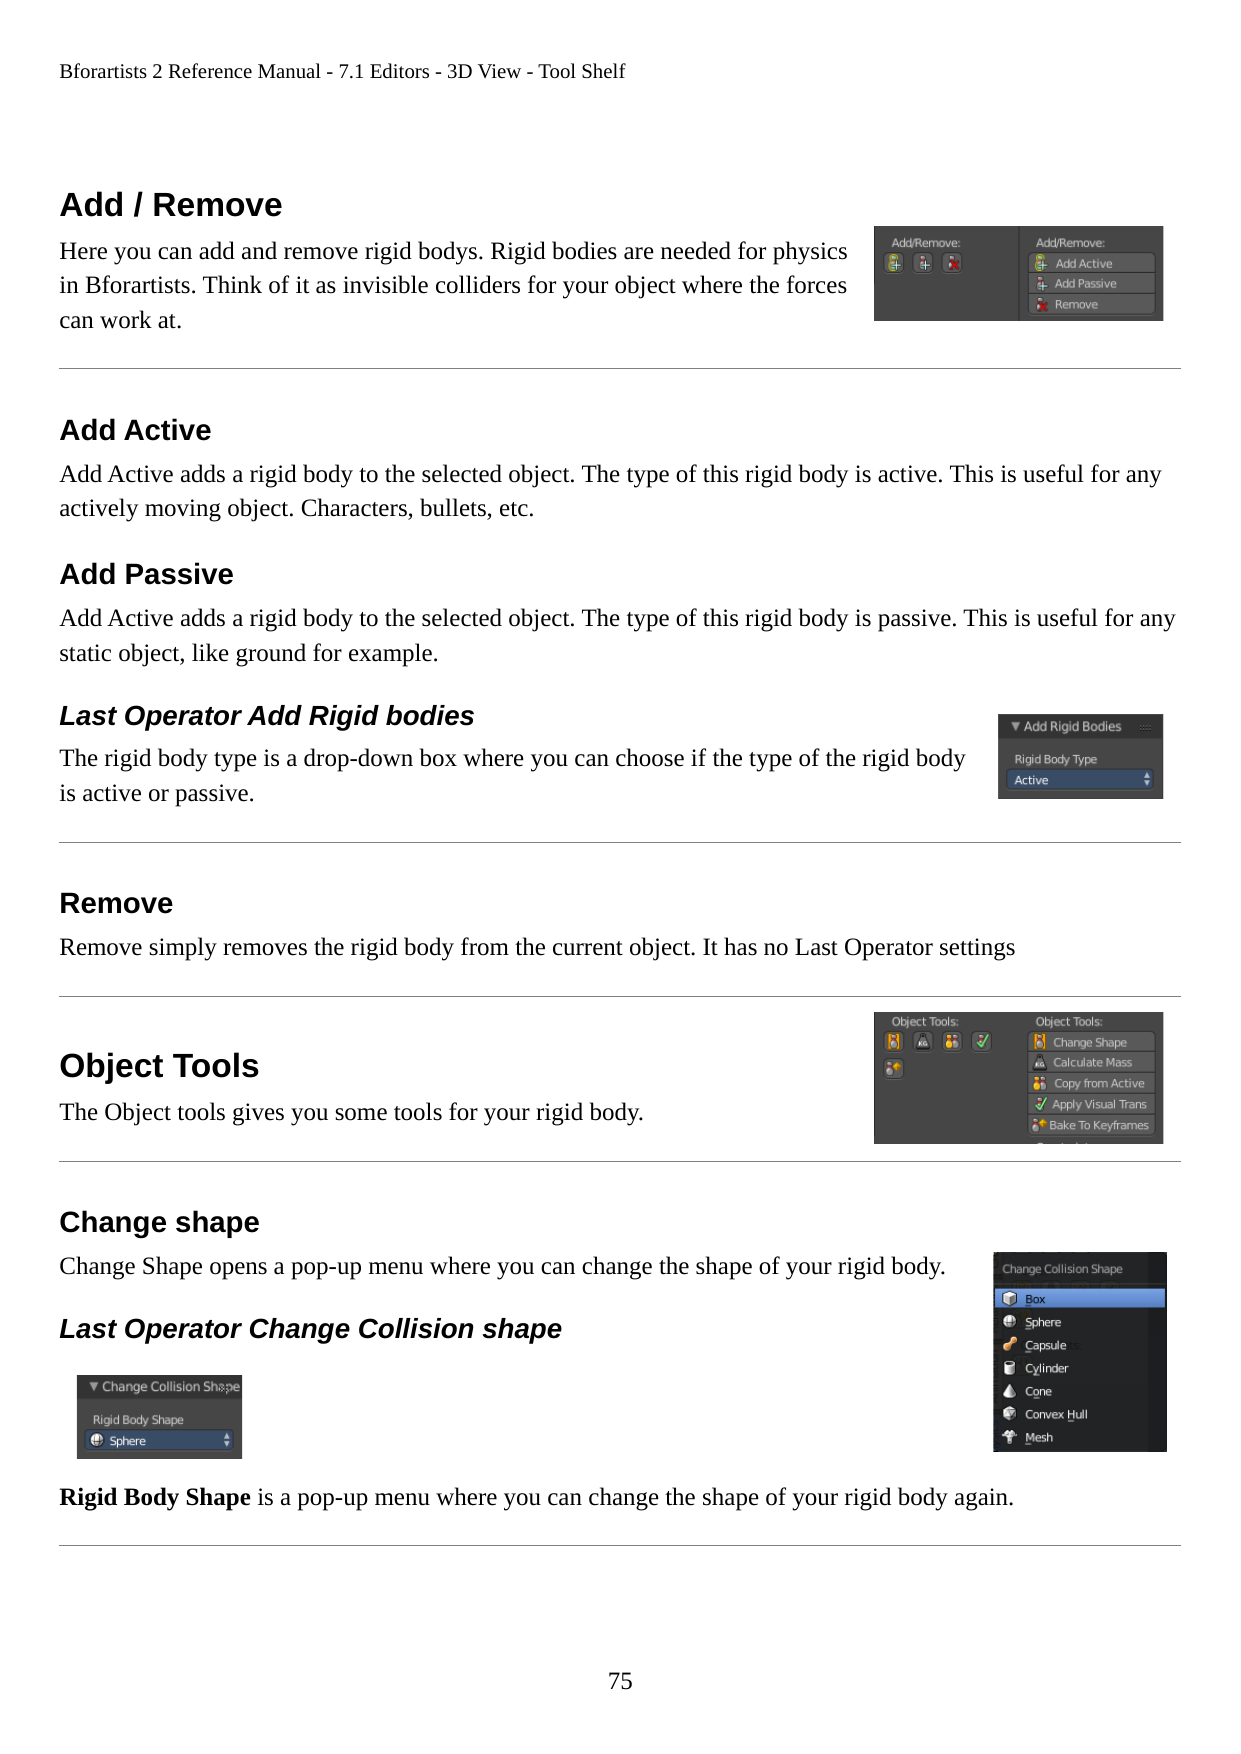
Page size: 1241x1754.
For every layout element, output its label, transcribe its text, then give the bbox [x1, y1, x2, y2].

subtitle Object Tools [59, 1046, 874, 1085]
subtitle Remove [59, 886, 1181, 919]
text The rigid body type is a drop-down box where you can choose if the type of the rigid body is active or passive. [59, 743, 1181, 807]
subtitle Last Operator Add Rigid bodies [59, 699, 1181, 731]
subtitle Add Passive [59, 557, 1181, 591]
picture [993, 1252, 1167, 1452]
text Remove simply removes the rigid body from the current object. It has no Last Operator settings [59, 932, 1181, 961]
picture [874, 1012, 1164, 1144]
subtitle Add Active [59, 412, 1181, 446]
text Rigid Body Shape is a pop-up menu where you can change the shape of your rigid body again. [59, 1479, 1181, 1510]
text Change Shape opens a pop-up menu where you can change the shape of your rigid body. [59, 1251, 1181, 1280]
subtitle Change shape [59, 1205, 1181, 1239]
text Here you can add and remove rigid bodys. Rigid bodies are needed for physics in Bforartists. Think of it as invisible colliders for your object where the forces can work at. [59, 236, 1181, 333]
subtitle Last Operator Change Collision shape [59, 1313, 993, 1345]
text The Object tools gives you some tools for your rigid body. [59, 1097, 874, 1126]
subtitle Add / Remove [59, 184, 1181, 223]
text Add Active adds a rigid body to the selected object. The type of this rigid body is active. This is useful for any actively moving object. Characters, bullets, etc. [59, 459, 1181, 522]
subtitle [1164, 1046, 1181, 1085]
text Add Active adds a rigid body to the selected object. The type of this rigid body is passive. This is useful for any static object, like ground for example. [59, 603, 1181, 666]
picture [76, 1375, 243, 1459]
picture [874, 226, 1164, 321]
picture [998, 714, 1164, 799]
